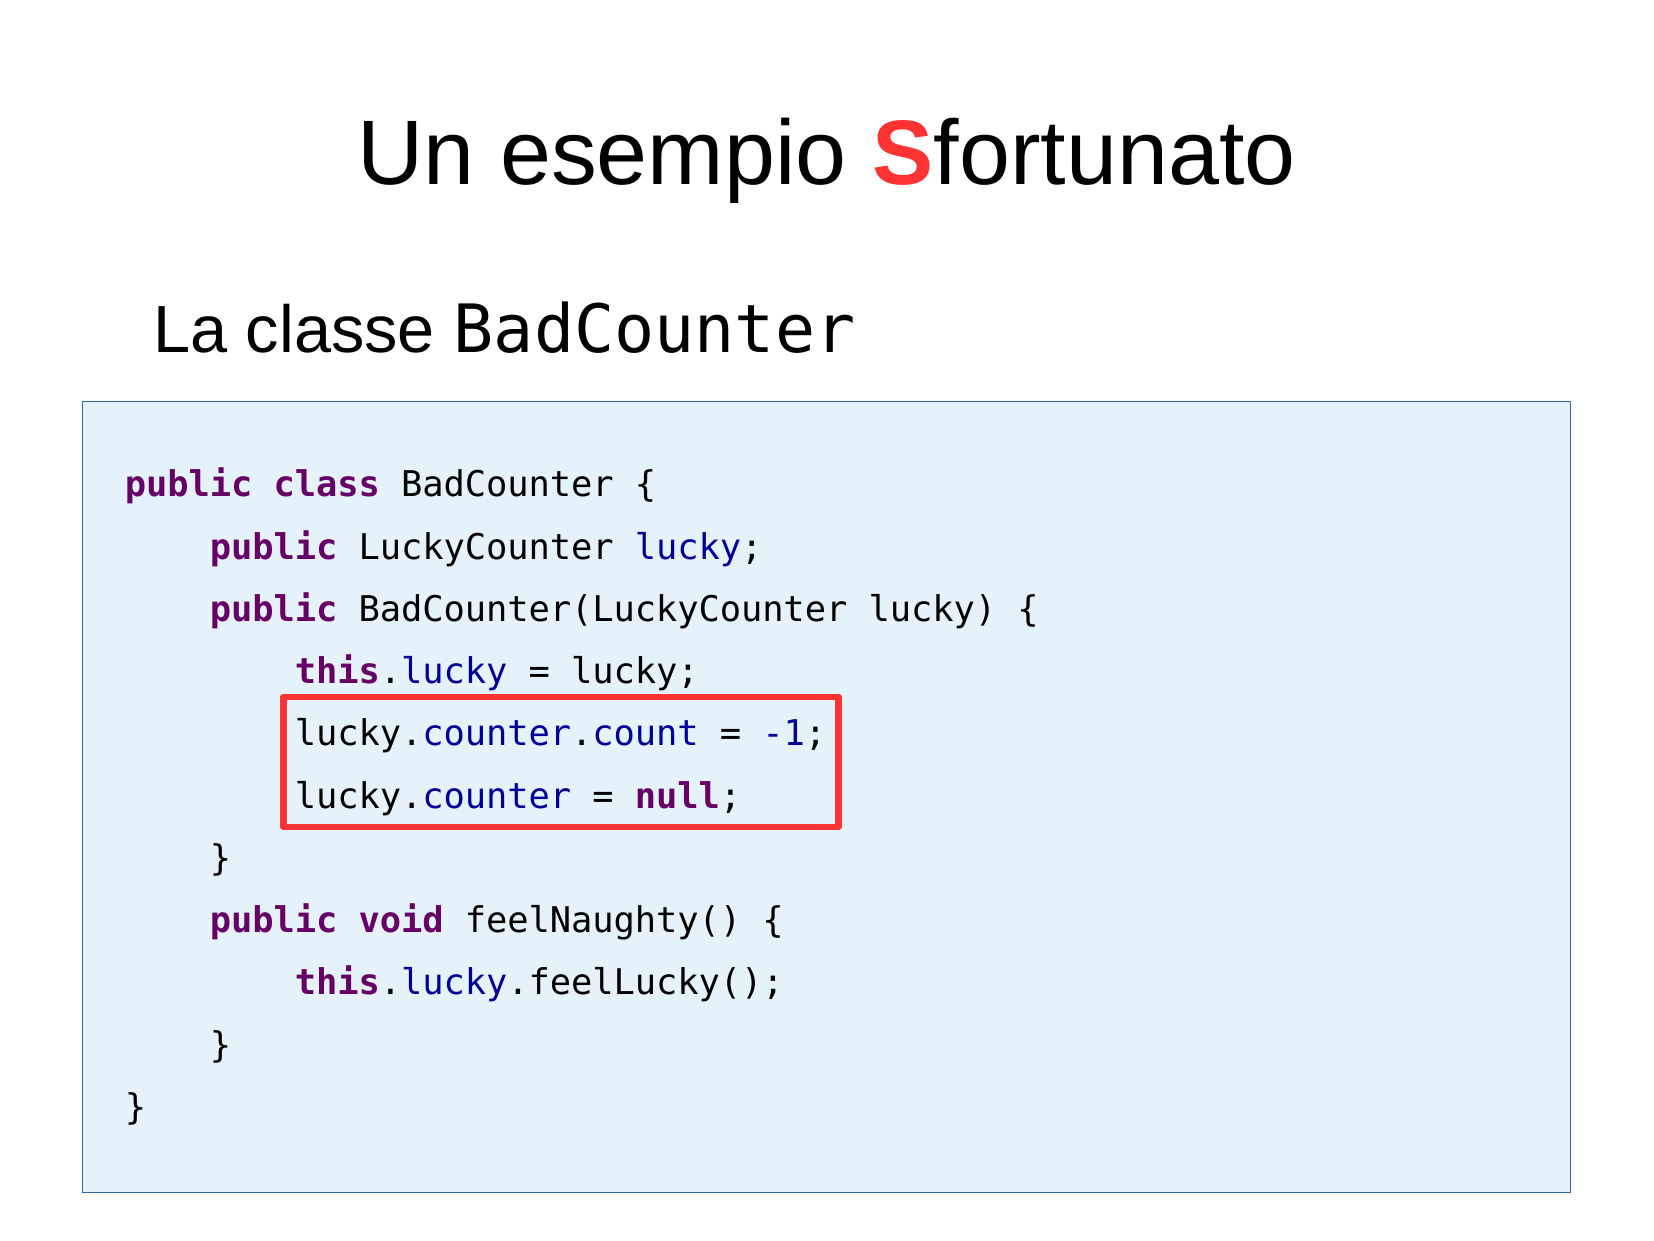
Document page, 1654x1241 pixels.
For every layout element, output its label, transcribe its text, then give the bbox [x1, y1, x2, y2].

list public class BadCounter { public LuckyCounter lucky; public BadCounter(LuckyCounter lucky) { this.lucky = lucky; lucky.counter.count = -1; lucky.counter = null; } public void feelNaughty() { this.lucky.feelLucky(); } } [82, 401, 1571, 1193]
list La classe BadCounter [82, 290, 1571, 401]
title Un esempio Sfortunato [82, 49, 1571, 257]
